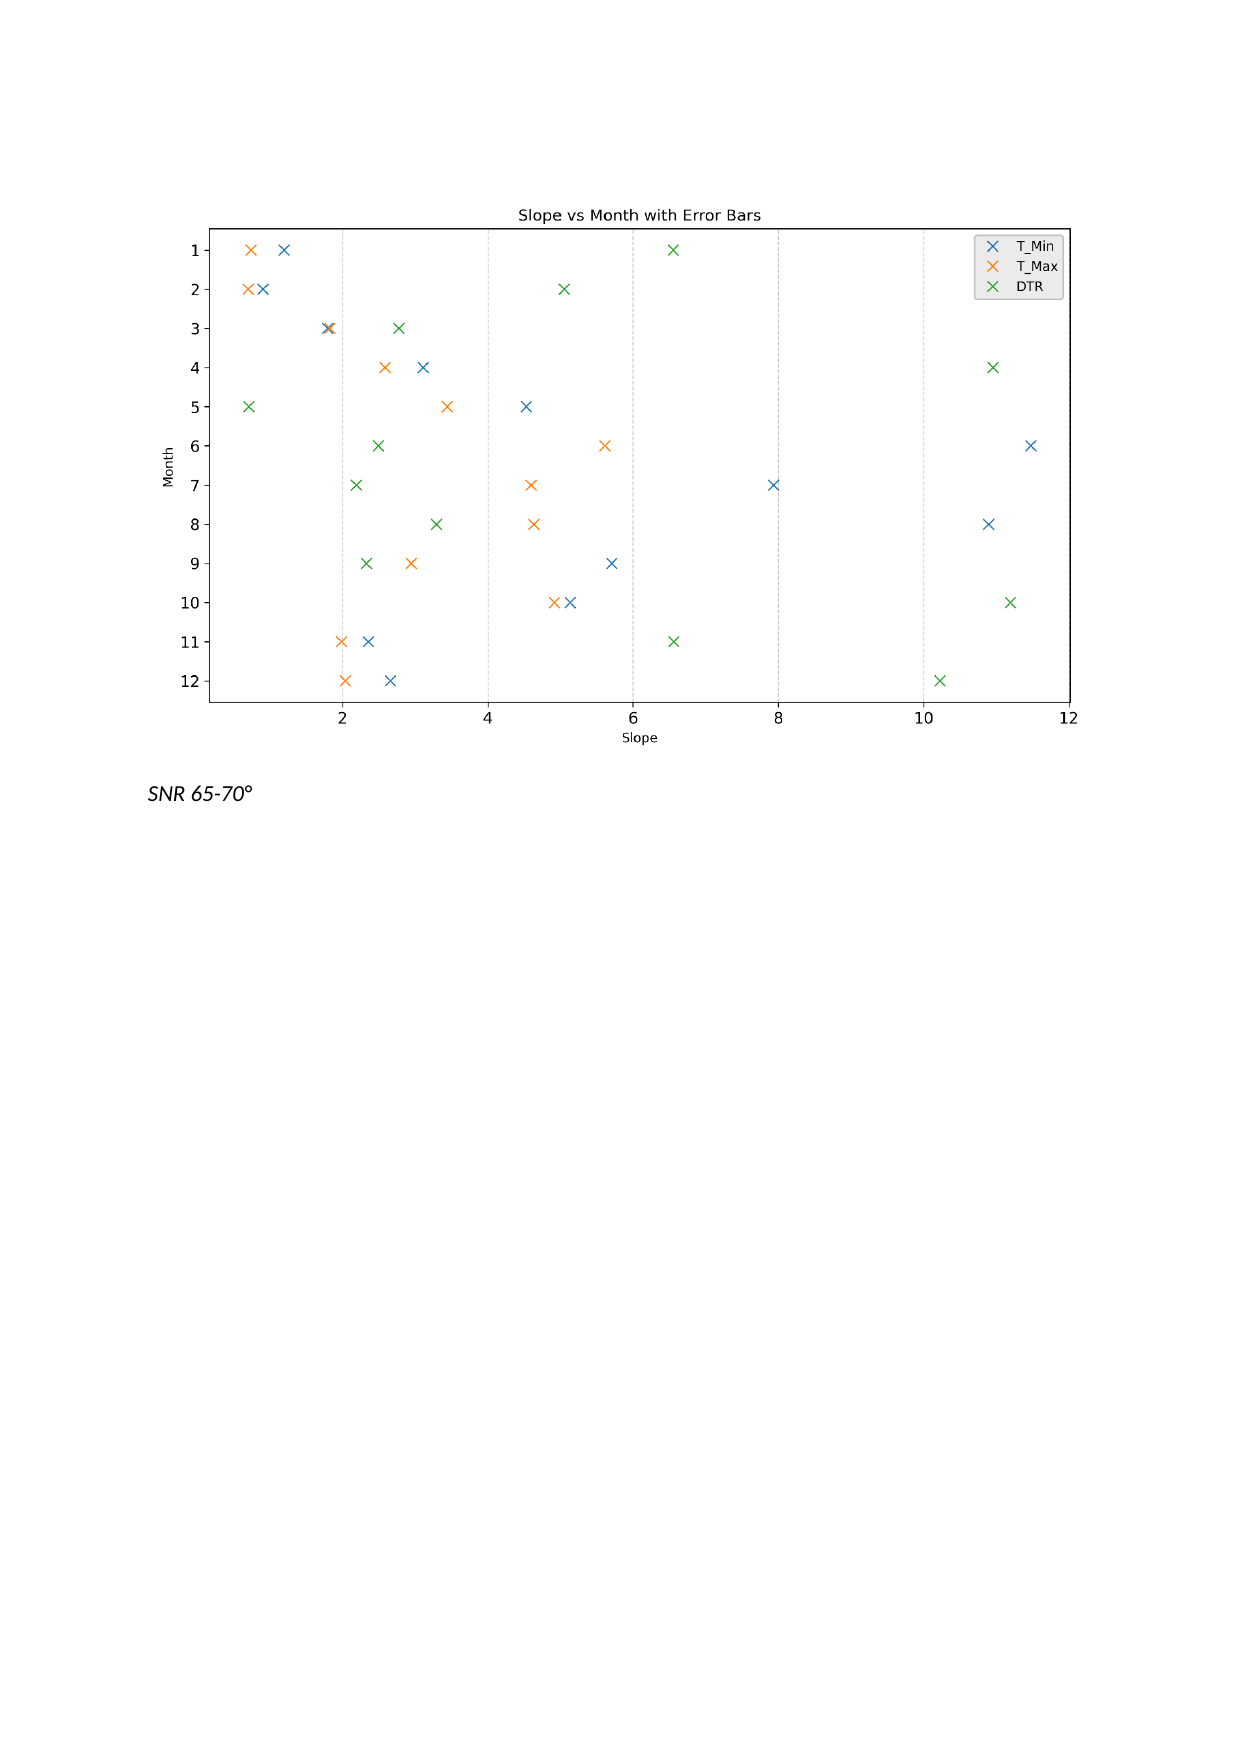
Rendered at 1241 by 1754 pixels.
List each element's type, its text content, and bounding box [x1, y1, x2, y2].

text SNR 65-70° [148, 779, 1093, 807]
